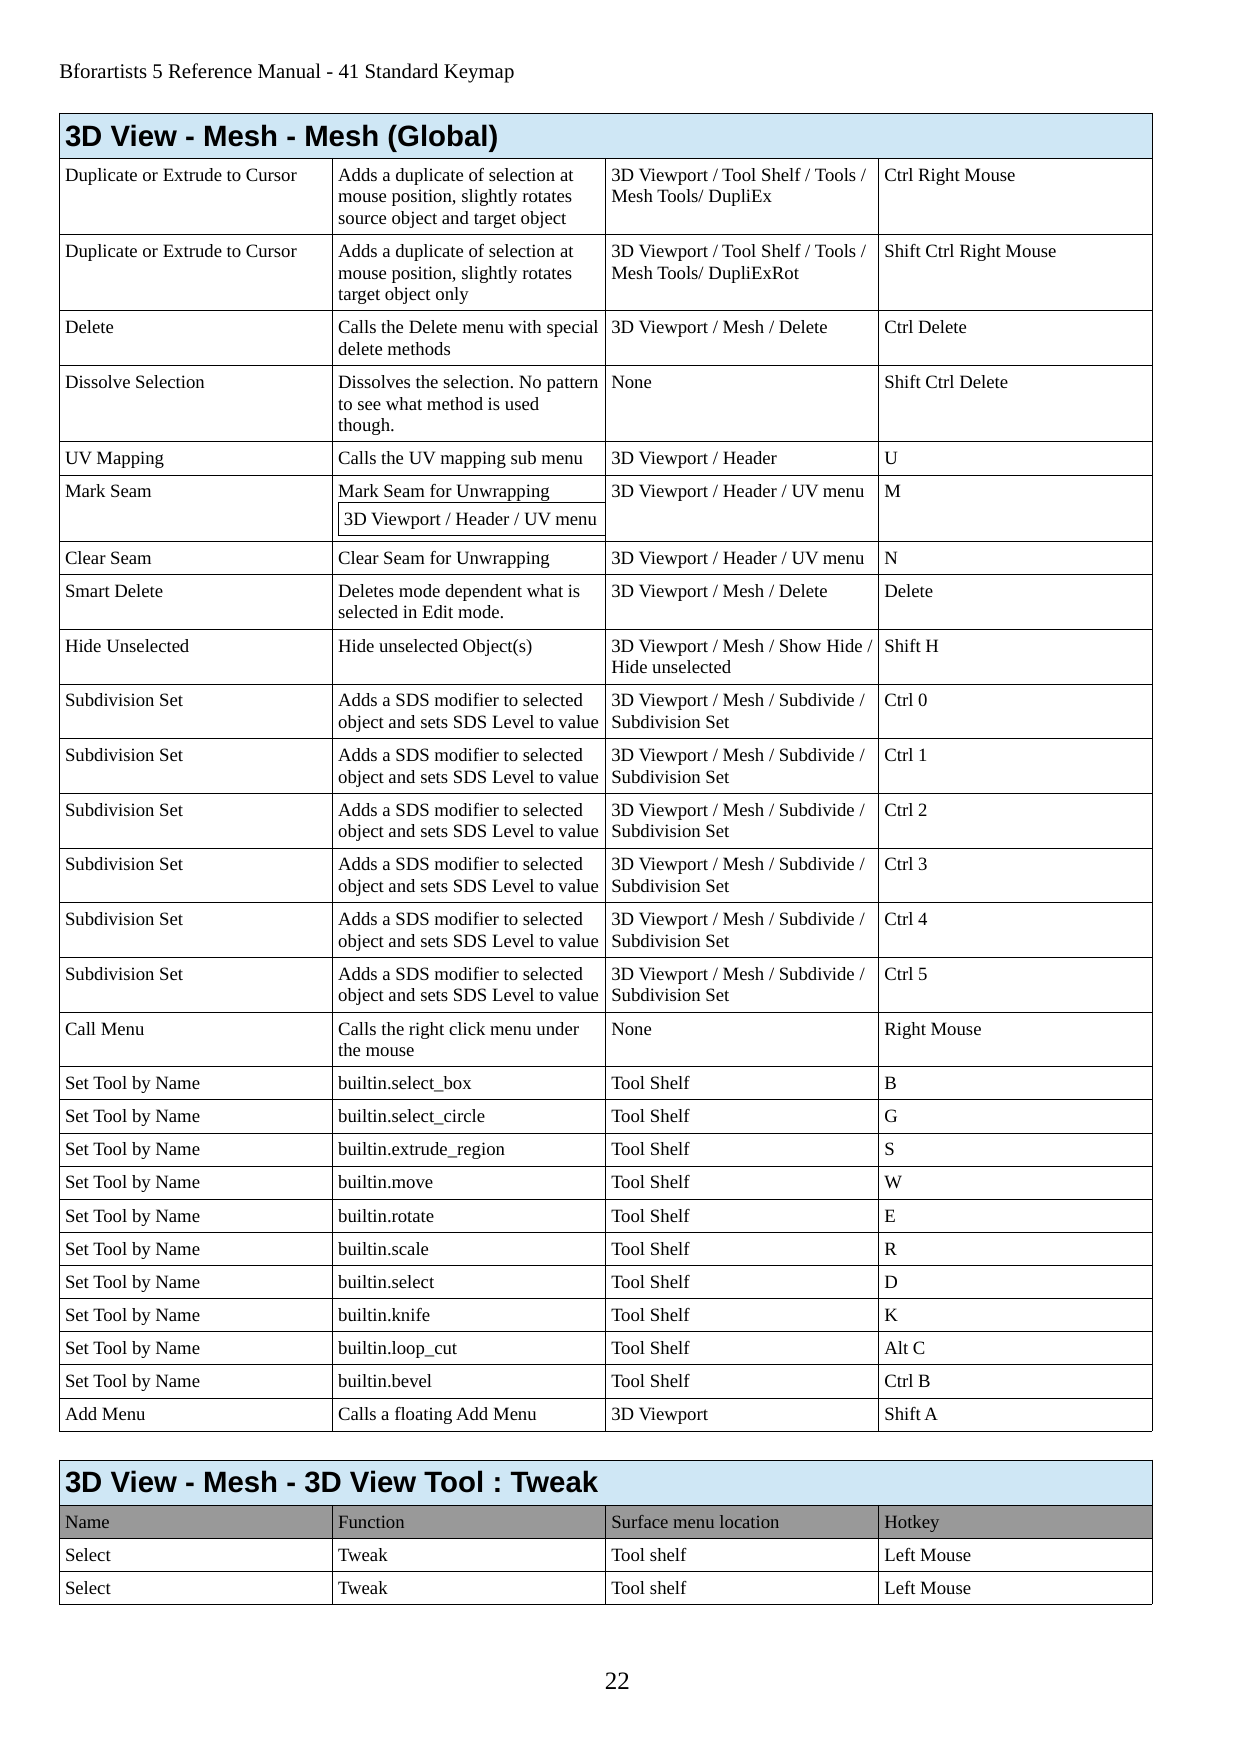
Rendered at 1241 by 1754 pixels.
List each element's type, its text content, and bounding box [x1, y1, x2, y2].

table_cell builtin.move [333, 1167, 605, 1199]
table_cell Tool Shelf [606, 1134, 878, 1166]
table_cell 3D Viewport / Tool Shelf / Tools / Mesh Tools/ DupliEx [606, 159, 878, 234]
table_cell 3D Viewport / Mesh / Subdivide / Subdivision Set [606, 958, 878, 1012]
table_cell Tool Shelf [606, 1100, 878, 1132]
table_cell Hide Unselected [60, 630, 332, 683]
table_cell Ctrl 1 [879, 739, 1152, 793]
table_cell Subdivision Set [60, 903, 332, 957]
table_cell M [879, 476, 1152, 541]
table_cell Name [60, 1506, 332, 1538]
table_cell Set Tool by Name [60, 1167, 332, 1199]
table_cell Ctrl 3 [879, 849, 1152, 902]
table_cell UV Mapping [60, 442, 332, 474]
table_cell Add Menu [60, 1399, 332, 1431]
table_cell Adds a SDS modifier to selected object and sets SDS Level to value [333, 794, 605, 847]
table_cell 3D Viewport / Tool Shelf / Tools / Mesh Tools/ DupliExRot [606, 235, 878, 310]
table_cell Call Menu [60, 1013, 332, 1066]
table_cell Ctrl 4 [879, 903, 1152, 957]
table_cell Tool Shelf [606, 1233, 878, 1265]
table_cell B [879, 1067, 1152, 1099]
table_cell Ctrl B [879, 1365, 1152, 1397]
table_header 3D View - Mesh - Mesh (Global) [60, 114, 1152, 158]
table_cell Set Tool by Name [60, 1134, 332, 1166]
table_cell G [879, 1100, 1152, 1132]
table_cell Tool Shelf [606, 1299, 878, 1331]
table_cell Adds a SDS modifier to selected object and sets SDS Level to value [333, 849, 605, 902]
table_cell Delete [879, 575, 1152, 629]
table_cell 3D Viewport / Mesh / Delete [606, 575, 878, 629]
table_cell Tool shelf [606, 1539, 878, 1571]
table_cell Calls the UV mapping sub menu [333, 442, 605, 474]
table_cell Clear Seam for Unwrapping [333, 542, 605, 574]
table_cell 3D Viewport / Mesh / Subdivide / Subdivision Set [606, 849, 878, 902]
table_cell Subdivision Set [60, 739, 332, 793]
table_cell 3D Viewport / Header [606, 442, 878, 474]
table_cell Subdivision Set [60, 958, 332, 1012]
table_cell Mark Seam for Unwrapping [333, 476, 605, 541]
table_cell 3D Viewport / Header / UV menu [606, 542, 878, 574]
table_cell Subdivision Set [60, 794, 332, 847]
table_cell Left Mouse [879, 1539, 1152, 1571]
table_cell Tool Shelf [606, 1200, 878, 1232]
table_cell Ctrl 0 [879, 685, 1152, 738]
table_cell Tool Shelf [606, 1067, 878, 1099]
table_cell Shift A [879, 1399, 1152, 1431]
table_cell E [879, 1200, 1152, 1232]
table_cell Adds a SDS modifier to selected object and sets SDS Level to value [333, 685, 605, 738]
table_cell Ctrl 2 [879, 794, 1152, 847]
table_cell Adds a duplicate of selection at mouse position, slightly rotates target object only [333, 235, 605, 310]
table_cell Shift H [879, 630, 1152, 683]
table_cell Adds a duplicate of selection at mouse position, slightly rotates source object and target object [333, 159, 605, 234]
table_cell Calls the Delete menu with special delete methods [333, 311, 605, 365]
table_cell Set Tool by Name [60, 1365, 332, 1397]
table_cell Adds a SDS modifier to selected object and sets SDS Level to value [333, 903, 605, 957]
table_cell Adds a SDS modifier to selected object and sets SDS Level to value [333, 739, 605, 793]
table_cell U [879, 442, 1152, 474]
table_cell Left Mouse [879, 1572, 1152, 1604]
table_cell Ctrl 5 [879, 958, 1152, 1012]
table_cell Set Tool by Name [60, 1100, 332, 1132]
table_cell K [879, 1299, 1152, 1331]
table_cell Subdivision Set [60, 849, 332, 902]
table_cell Set Tool by Name [60, 1299, 332, 1331]
table_cell Tool Shelf [606, 1266, 878, 1298]
table_cell 3D Viewport [606, 1399, 878, 1431]
table_cell Tool Shelf [606, 1332, 878, 1364]
table_cell Ctrl Right Mouse [879, 159, 1152, 234]
table_cell Clear Seam [60, 542, 332, 574]
table_cell Set Tool by Name [60, 1067, 332, 1099]
table_cell Deletes mode dependent what is selected in Edit mode. [333, 575, 605, 629]
table_cell Calls the right click menu under the mouse [333, 1013, 605, 1066]
table_cell 3D Viewport / Header / UV menu [606, 476, 878, 541]
table_cell Shift Ctrl Right Mouse [879, 235, 1152, 310]
table_cell Tweak [333, 1572, 605, 1604]
table_cell builtin.extrude_region [333, 1134, 605, 1166]
table_cell Alt C [879, 1332, 1152, 1364]
table_cell Tool shelf [606, 1572, 878, 1604]
table_cell builtin.knife [333, 1299, 605, 1331]
table_cell Hotkey [879, 1506, 1152, 1538]
table_cell Set Tool by Name [60, 1332, 332, 1364]
table_cell 3D Viewport / Mesh / Subdivide / Subdivision Set [606, 685, 878, 738]
table_cell 3D Viewport / Mesh / Delete [606, 311, 878, 365]
table_cell Right Mouse [879, 1013, 1152, 1066]
table_header 3D View - Mesh - 3D View Tool : Tweak [60, 1461, 1152, 1505]
table_cell Select [60, 1539, 332, 1571]
table_cell builtin.select_box [333, 1067, 605, 1099]
table_cell Shift Ctrl Delete [879, 366, 1152, 441]
table_cell Mark Seam [60, 476, 332, 541]
table_cell builtin.select [333, 1266, 605, 1298]
table_cell Tool Shelf [606, 1365, 878, 1397]
table_cell D [879, 1266, 1152, 1298]
table_cell Delete [60, 311, 332, 365]
table_cell Surface menu location [606, 1506, 878, 1538]
table_cell N [879, 542, 1152, 574]
table_cell Adds a SDS modifier to selected object and sets SDS Level to value [333, 958, 605, 1012]
table_cell Hide unselected Object(s) [333, 630, 605, 683]
table_cell builtin.rotate [333, 1200, 605, 1232]
table_cell 3D Viewport / Mesh / Subdivide / Subdivision Set [606, 739, 878, 793]
table_header 3D Viewport / Header / UV menu [339, 503, 605, 535]
table_cell Tool Shelf [606, 1167, 878, 1199]
table_cell Dissolve Selection [60, 366, 332, 441]
table_cell Ctrl Delete [879, 311, 1152, 365]
table_cell Tweak [333, 1539, 605, 1571]
table_cell builtin.bevel [333, 1365, 605, 1397]
table_cell Dissolves the selection. No pattern to see what method is used though. [333, 366, 605, 441]
table_cell Set Tool by Name [60, 1233, 332, 1265]
table_cell Subdivision Set [60, 685, 332, 738]
table_cell Function [333, 1506, 605, 1538]
table_cell builtin.scale [333, 1233, 605, 1265]
table_cell builtin.loop_cut [333, 1332, 605, 1364]
table_cell Duplicate or Extrude to Cursor [60, 235, 332, 310]
table_cell 3D Viewport / Mesh / Subdivide / Subdivision Set [606, 903, 878, 957]
table_cell S [879, 1134, 1152, 1166]
table_cell R [879, 1233, 1152, 1265]
table_cell Set Tool by Name [60, 1266, 332, 1298]
table_cell 3D Viewport / Mesh / Subdivide / Subdivision Set [606, 794, 878, 847]
table_cell None [606, 366, 878, 441]
table_cell W [879, 1167, 1152, 1199]
table_cell 3D Viewport / Mesh / Show Hide / Hide unselected [606, 630, 878, 683]
table_cell Select [60, 1572, 332, 1604]
table_cell builtin.select_circle [333, 1100, 605, 1132]
table_cell Calls a floating Add Menu [333, 1399, 605, 1431]
table_cell Smart Delete [60, 575, 332, 629]
table_cell Set Tool by Name [60, 1200, 332, 1232]
table_cell None [606, 1013, 878, 1066]
table_cell Duplicate or Extrude to Cursor [60, 159, 332, 234]
